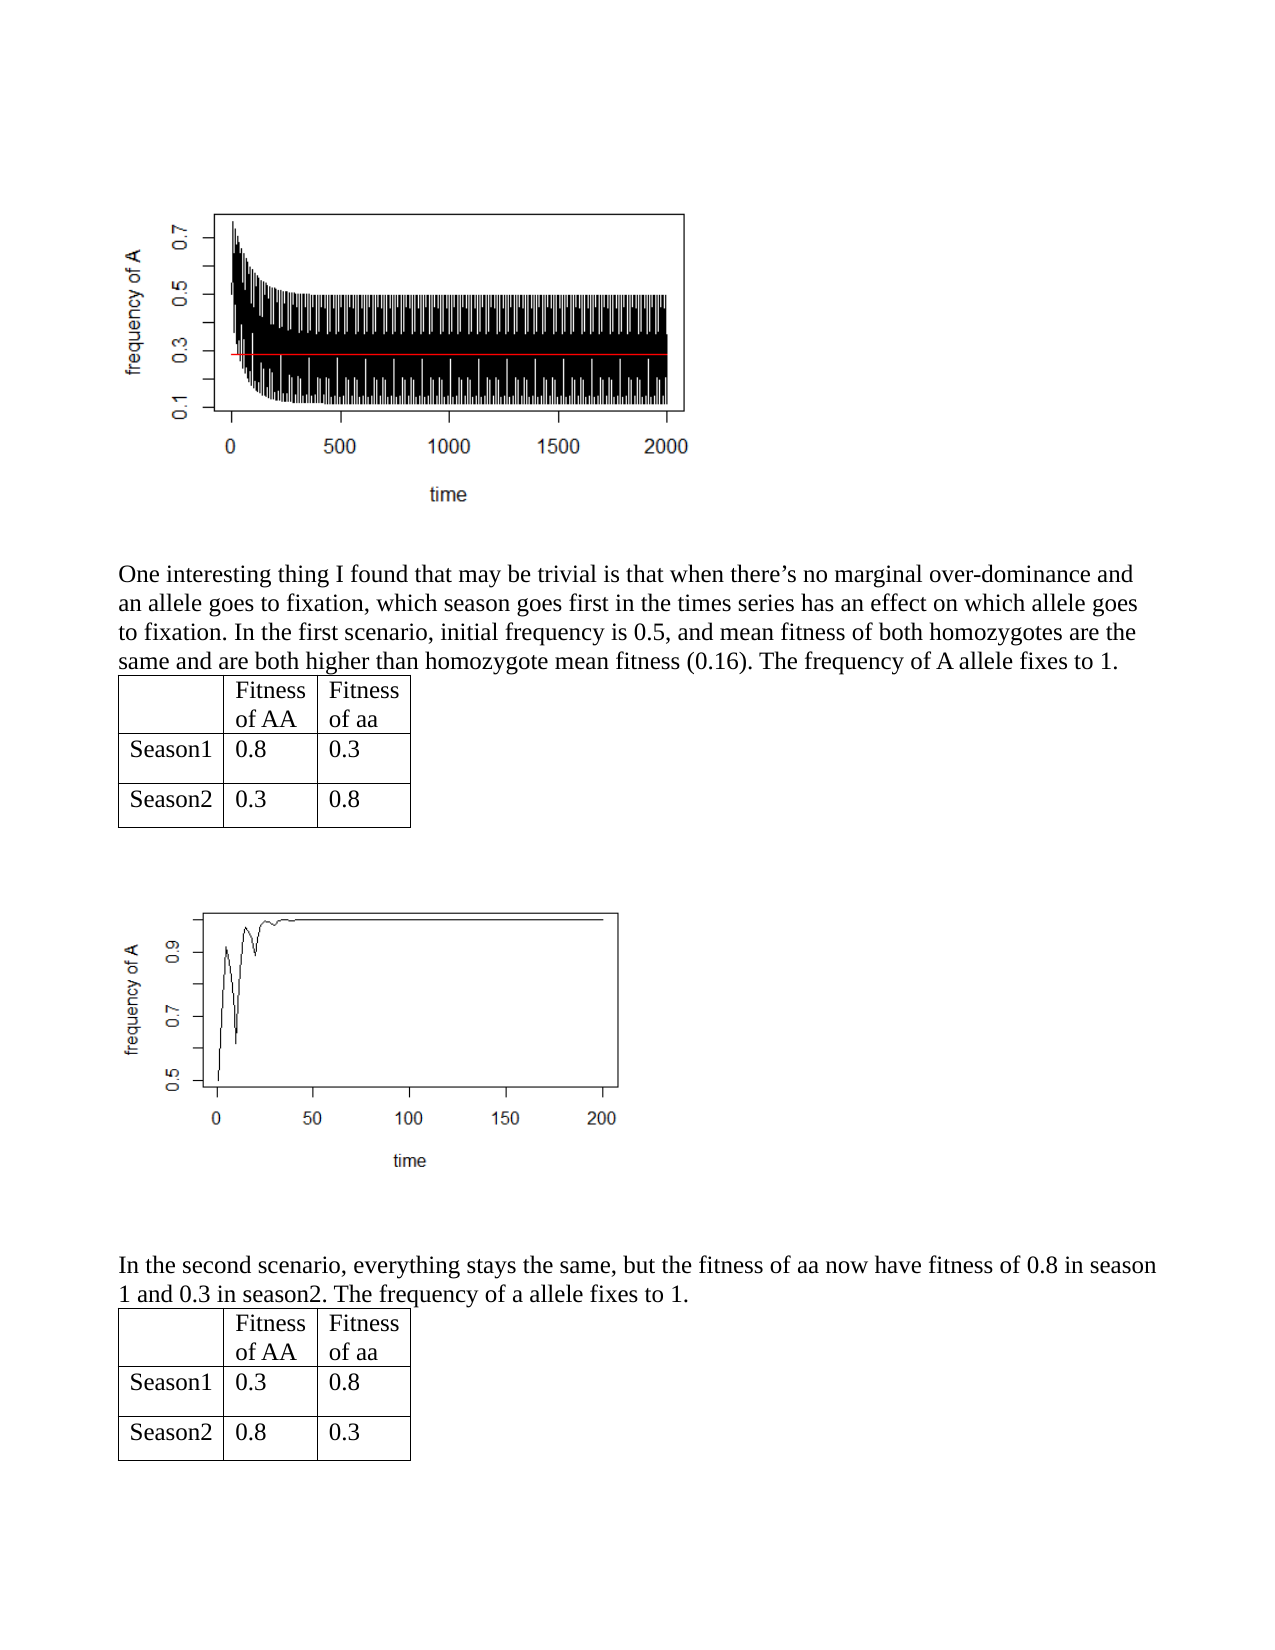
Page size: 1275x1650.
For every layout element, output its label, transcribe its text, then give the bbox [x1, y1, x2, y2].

table_cell 0.3 [318, 1417, 410, 1460]
table_header Fitness of AA [224, 676, 317, 733]
text One interesting thing I found that may be trivial is that when there’s no marginal over-dominance and an allele goes to fixation, which season goes first in the times series has an effect on which allele goes to fixation. In the first scenario, initial frequency is 0.5, and mean fitness of both homozygotes are the same and are both higher than homozygote mean fitness (0.16). The frequency of A allele fixes to 1. [118, 559, 1157, 674]
table_cell Season2 [119, 1417, 223, 1460]
table_header Fitness of aa [318, 676, 410, 733]
table_cell 0.3 [224, 1367, 317, 1416]
table_header [119, 1309, 223, 1366]
table_cell Season2 [119, 784, 223, 827]
table_cell 0.8 [318, 1367, 410, 1416]
table_cell 0.8 [224, 1417, 317, 1460]
table_header [119, 676, 223, 733]
table_header Fitness of AA [224, 1309, 317, 1366]
table_cell 0.3 [318, 734, 410, 783]
table_cell 0.8 [318, 784, 410, 827]
table_header Fitness of aa [318, 1309, 410, 1366]
text In the second scenario, everything stays the same, but the fitness of aa now have fitness of 0.8 in season 1 and 0.3 in season2. The frequency of a allele fixes to 1. [118, 1250, 1157, 1307]
table_cell 0.3 [224, 784, 317, 827]
table_cell Season1 [119, 1367, 223, 1416]
table_cell 0.8 [224, 734, 317, 783]
table_cell Season1 [119, 734, 223, 783]
